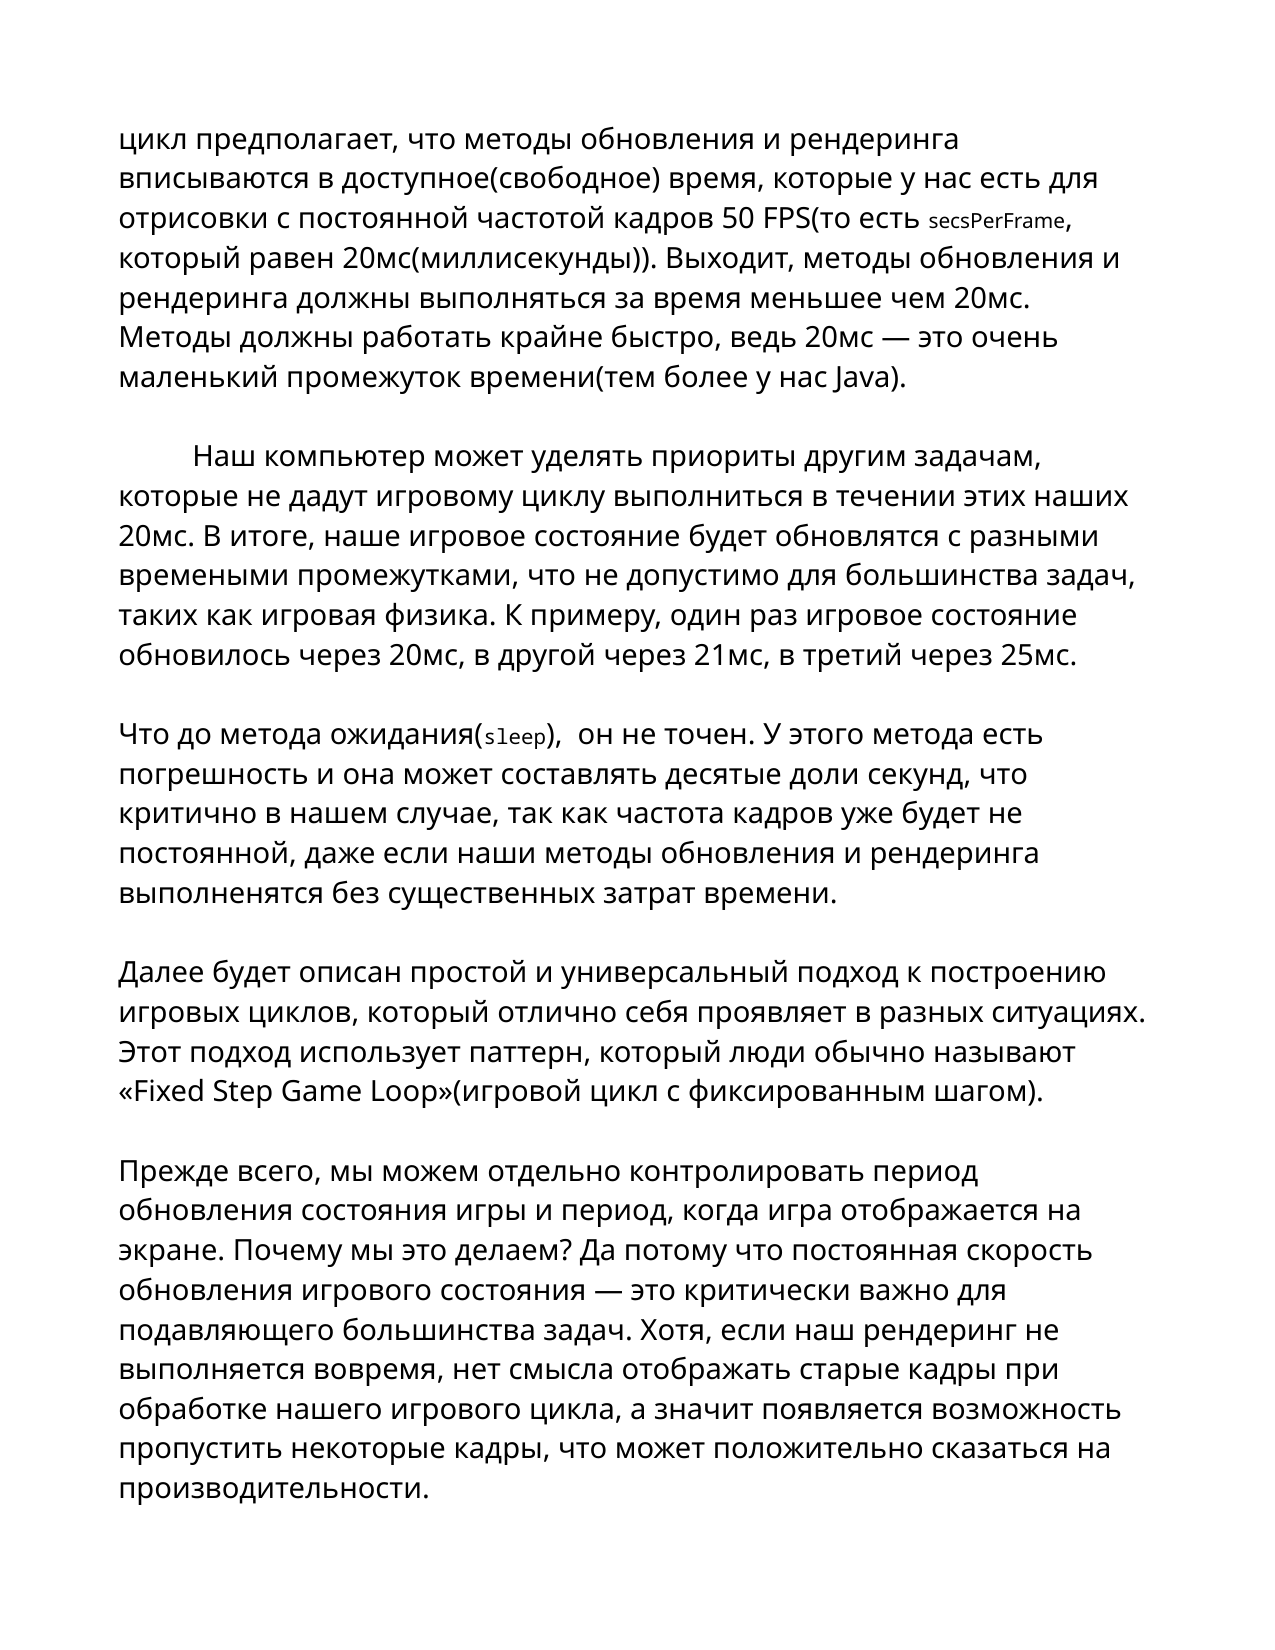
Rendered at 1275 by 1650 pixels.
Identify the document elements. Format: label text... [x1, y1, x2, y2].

text Прежде всего, мы можем отдельно контролировать период обновления состояния игры и период, когда игра отображается на экране. Почему мы это делаем? Да потому что постоянная скорость обновления игрового состояния — это критически важно для подавляющего большинства задач. Хотя, если наш рендеринг не выполняется вовремя, нет смысла отображать старые кадры при обработке нашего игрового цикла, а значит появляется возможность пропустить некоторые кадры, что может положительно сказаться на производительности. [118, 1150, 1157, 1507]
text Далее будет описан простой и универсальный подход к построению игровых циклов, который отлично себя проявляет в разных ситуациях. Этот подход использует паттерн, который люди обычно называют «Fixed Step Game Loop»(игровой цикл с фиксированным шагом). [118, 952, 1157, 1110]
text Наш компьютер может уделять приориты другим задачам, которые не дадут игровому циклу выполниться в течении этих наших 20мс. В итоге, наше игровое состояние будет обновлятся с разными времеными промежутками, что не допустимо для большинства задач, таких как игровая физика. К примеру, один раз игровое состояние обновилось через 20мс, в другой через 21мс, в третий через 25мс. [118, 436, 1157, 674]
text цикл предполагает, что методы обновления и рендеринга вписываются в доступное(свободное) время, которые у нас есть для отрисовки с постоянной частотой кадров 50 FPS(то есть secsPerFrame, который равен 20мс(миллисекунды)). Выходит, методы обновления и рендеринга должны выполняться за время меньшее чем 20мс. [118, 118, 1157, 317]
text Что до метода ожидания(sleep), он не точен. У этого метода есть погрешность и она может составлять десятые доли секунд, что критично в нашем случае, так как частота кадров уже будет не постоянной, даже если наши методы обновления и рендеринга выполненятся без существенных затрат времени. [118, 713, 1157, 912]
text Методы должны работать крайне быстро, ведь 20мс — это очень маленький промежуток времени(тем более у нас Java). [118, 317, 1157, 396]
